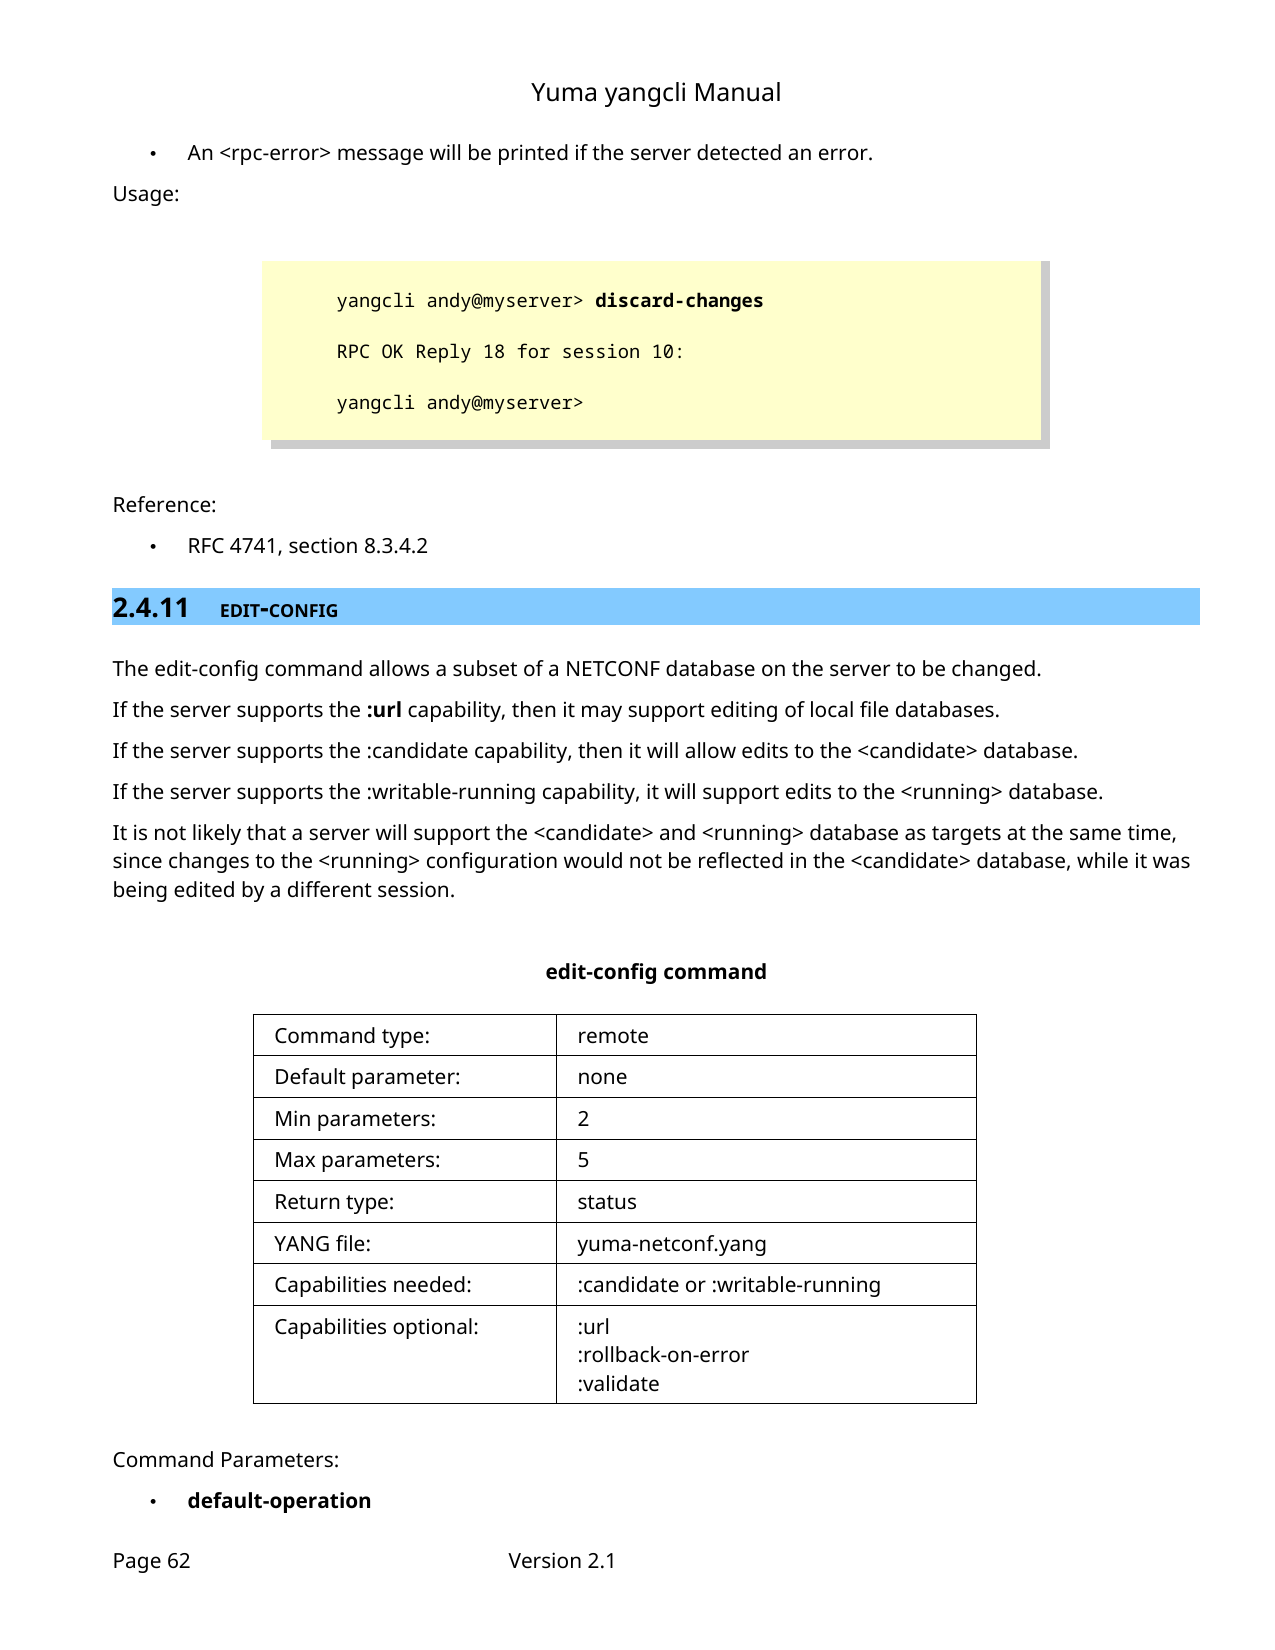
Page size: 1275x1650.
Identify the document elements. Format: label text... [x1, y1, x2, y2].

text Usage: [112, 179, 1200, 208]
text The edit-config command allows a subset of a NETCONF database on the server to be changed. [112, 654, 1200, 683]
list RFC 4741, section 8.3.4.2 [150, 531, 1200, 559]
text RPC OK Reply 18 for session 10: [262, 338, 1041, 363]
table_cell Default parameter: [254, 1056, 556, 1097]
list default-operation [150, 1486, 1200, 1514]
table_cell 2 [557, 1098, 976, 1138]
table_cell Max parameters: [254, 1140, 556, 1180]
table_cell Min parameters: [254, 1098, 556, 1138]
table_cell status [557, 1181, 976, 1222]
table_cell Return type: [254, 1181, 556, 1222]
text It is not likely that a server will support the <candidate> and <running> database as targets at the same time, since changes to the <running> configuration would not be reflected in the <candidate> database, while it was being edited by a different session. [112, 818, 1200, 903]
table_cell :candidate or :writable-running [557, 1264, 976, 1305]
subtitle edit-config [112, 588, 1200, 625]
text If the server supports the :writable-running capability, it will support edits to the <running> database. [112, 777, 1200, 806]
text If the server supports the :url capability, then it may support editing of local file databases. [112, 695, 1200, 724]
subtitle edit-config command [127, 957, 1185, 985]
table_cell Capabilities optional: [254, 1306, 556, 1403]
text Reference: [112, 490, 1200, 518]
table_cell 5 [557, 1140, 976, 1180]
text yangcli andy@myserver> [262, 389, 1041, 414]
text Command Parameters: [112, 1445, 1200, 1474]
table_cell :url :rollback-on-error :validate [557, 1306, 976, 1403]
text If the server supports the :candidate capability, then it will allow edits to the <candidate> database. [112, 736, 1200, 765]
table_cell none [557, 1056, 976, 1097]
text yangcli andy@myserver> discard-changes [262, 287, 1041, 312]
table_cell Capabilities needed: [254, 1264, 556, 1305]
table_header remote [557, 1015, 976, 1055]
table_header Command type: [254, 1015, 556, 1055]
table_cell yuma-netconf.yang [557, 1223, 976, 1263]
list An <rpc-error> message will be printed if the server detected an error. [150, 138, 1200, 167]
table_cell YANG file: [254, 1223, 556, 1263]
